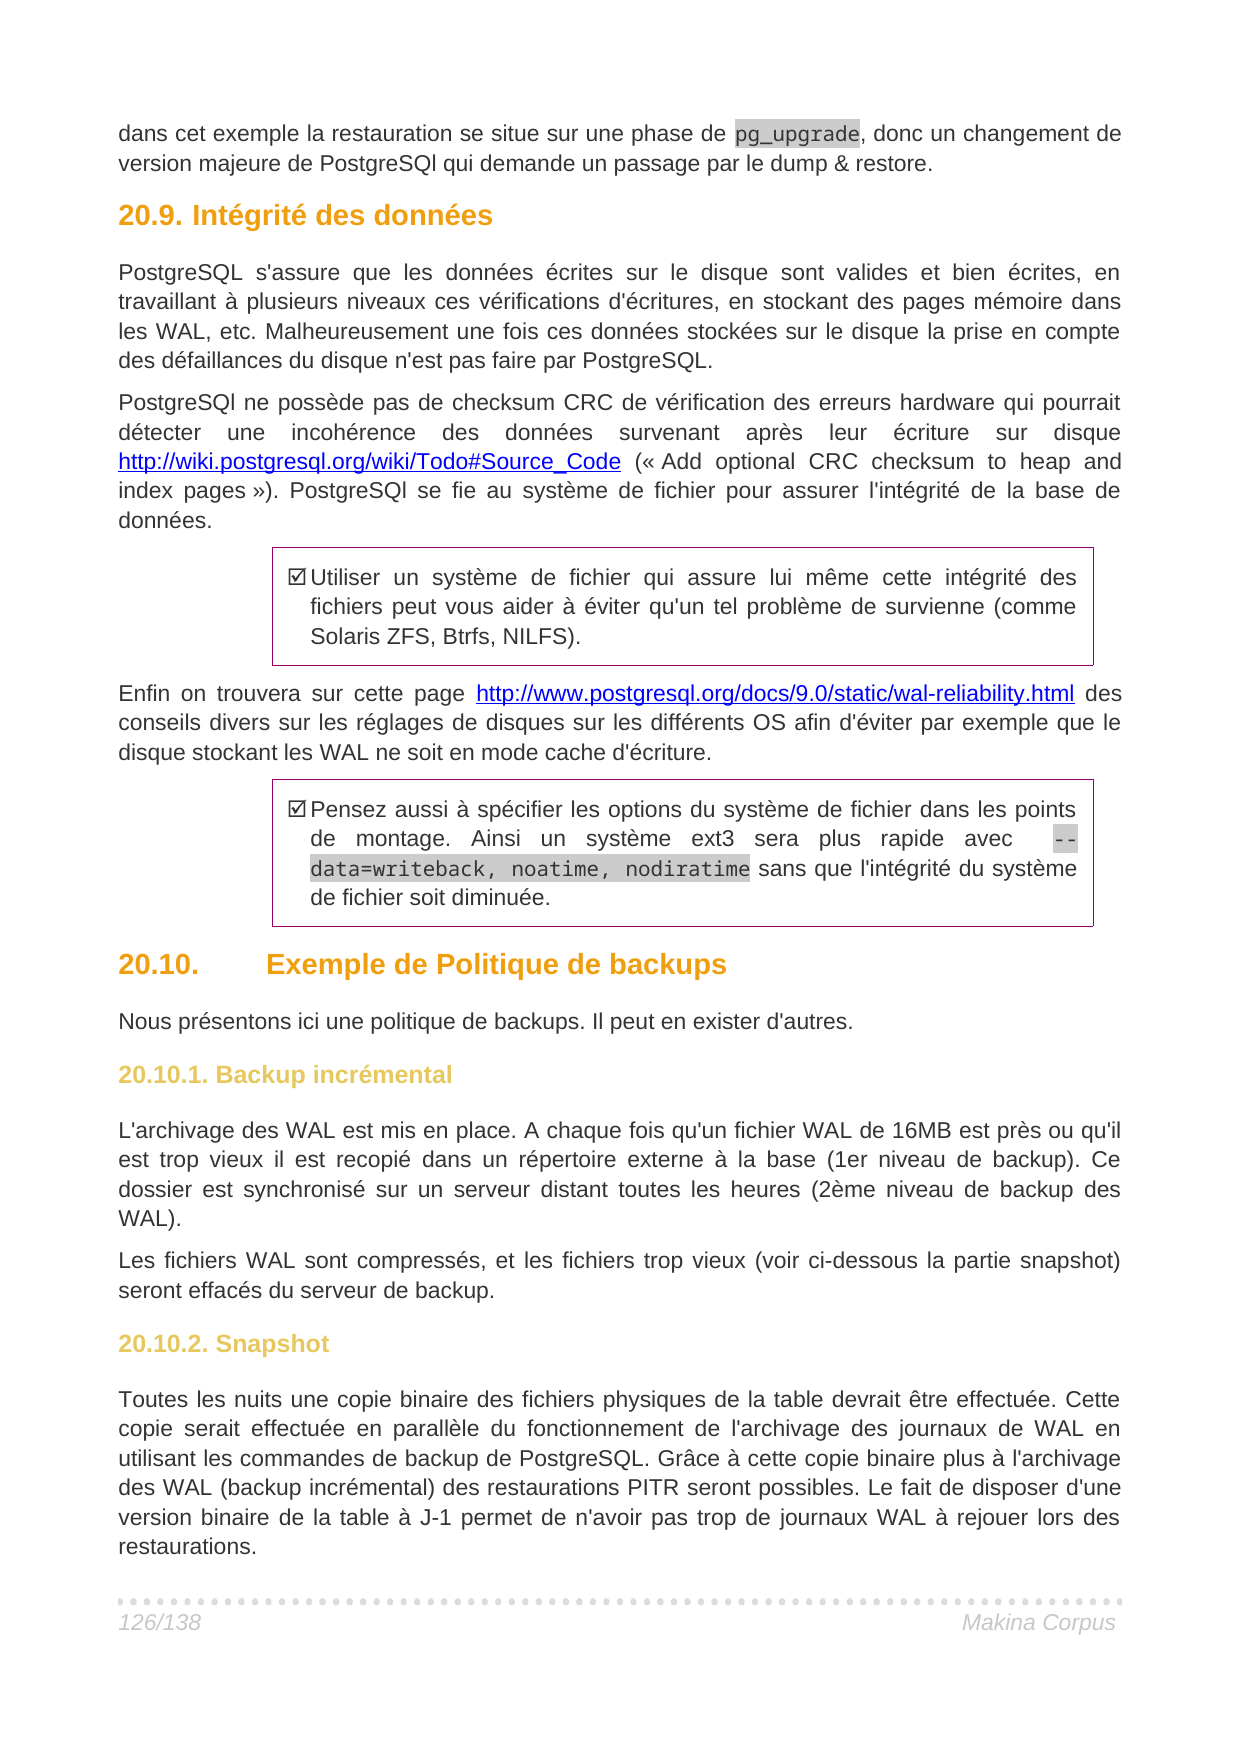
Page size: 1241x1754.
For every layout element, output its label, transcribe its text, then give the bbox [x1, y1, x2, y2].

list Pensez aussi à spécifier les options du système de fichier dans les points de montage. Ainsi un système ext3 sera plus rapide avec --data=writeback, noatime, nodiratime sans que l'intégrité du système de fichier soit diminuée. [273, 780, 1093, 926]
text Toutes les nuits une copie binaire des fichiers physiques de la table devrait être effectuée. Cette copie serait effectuée en parallèle du fonctionnement de l'archivage des journaux de WAL en utilisant les commandes de backup de PostgreSQL. Grâce à cette copie binaire plus à l'archivage des WAL (backup incrémental) des restaurations PITR seront possibles. Le fait de disposer d'une version binaire de la table à J-1 permet de n'avoir pas trop de journaux WAL à rejouer lors des restaurations. [118, 1383, 1122, 1560]
text L'archivage des WAL est mis en place. A chaque fois qu'un fichier WAL de 16MB est près ou qu'il est trop vieux il est recopié dans un répertoire externe à la base (1er niveau de backup). Ce dossier est synchronisé sur un serveur distant toutes les heures (2ème niveau de backup des WAL). [118, 1115, 1122, 1233]
picture [118, 1593, 1123, 1610]
text Les fichiers WAL sont compressés, et les fichiers trop vieux (voir ci-dessous la partie snapshot) seront effacés du serveur de backup. [118, 1245, 1122, 1304]
subtitle Intégrité des données [118, 202, 1122, 232]
text Enfin on trouvera sur cette page http://www.postgresql.org/docs/9.0/static/wal-reliability.html des conseils divers sur les réglages de disques sur les différents OS afin d'éviter par exemple que le disque stockant les WAL ne soit en mode cache d'écriture. [118, 678, 1122, 766]
list Utiliser un système de fichier qui assure lui même cette intégrité des fichiers peut vous aider à éviter qu'un tel problème de survienne (comme Solaris ZFS, Btrfs, NILFS). [273, 548, 1093, 665]
text PostgreSQl ne possède pas de checksum CRC de vérification des erreurs hardware qui pourrait détecter une incohérence des données survenant après leur écriture sur disque http://wiki.postgresql.org/wiki/Todo#Source_Code (« Add optional CRC checksum to heap and index pages »). PostgreSQl se fie au système de fichier pour assurer l'intégrité de la base de données. [118, 387, 1122, 534]
text Nous présentons ici une politique de backups. Il peut en exister d'autres. [118, 1006, 1122, 1035]
subtitle Backup incrémental [118, 1060, 1122, 1090]
subtitle Snapshot [118, 1329, 1122, 1358]
text PostgreSQL s'assure que les données écrites sur le disque sont valides et bien écrites, en travaillant à plusieurs niveaux ces vérifications d'écritures, en stockant des pages mémoire dans les WAL, etc. Malheureusement une fois ces données stockées sur le disque la prise en compte des défaillances du disque n'est pas faire par PostgreSQL. [118, 257, 1122, 374]
text dans cet exemple la restauration se situe sur une phase de pg_upgrade, donc un changement de version majeure de PostgreSQl qui demande un passage par le dump & restore. [118, 118, 1122, 177]
subtitle Exemple de Politique de backups [118, 951, 1122, 981]
